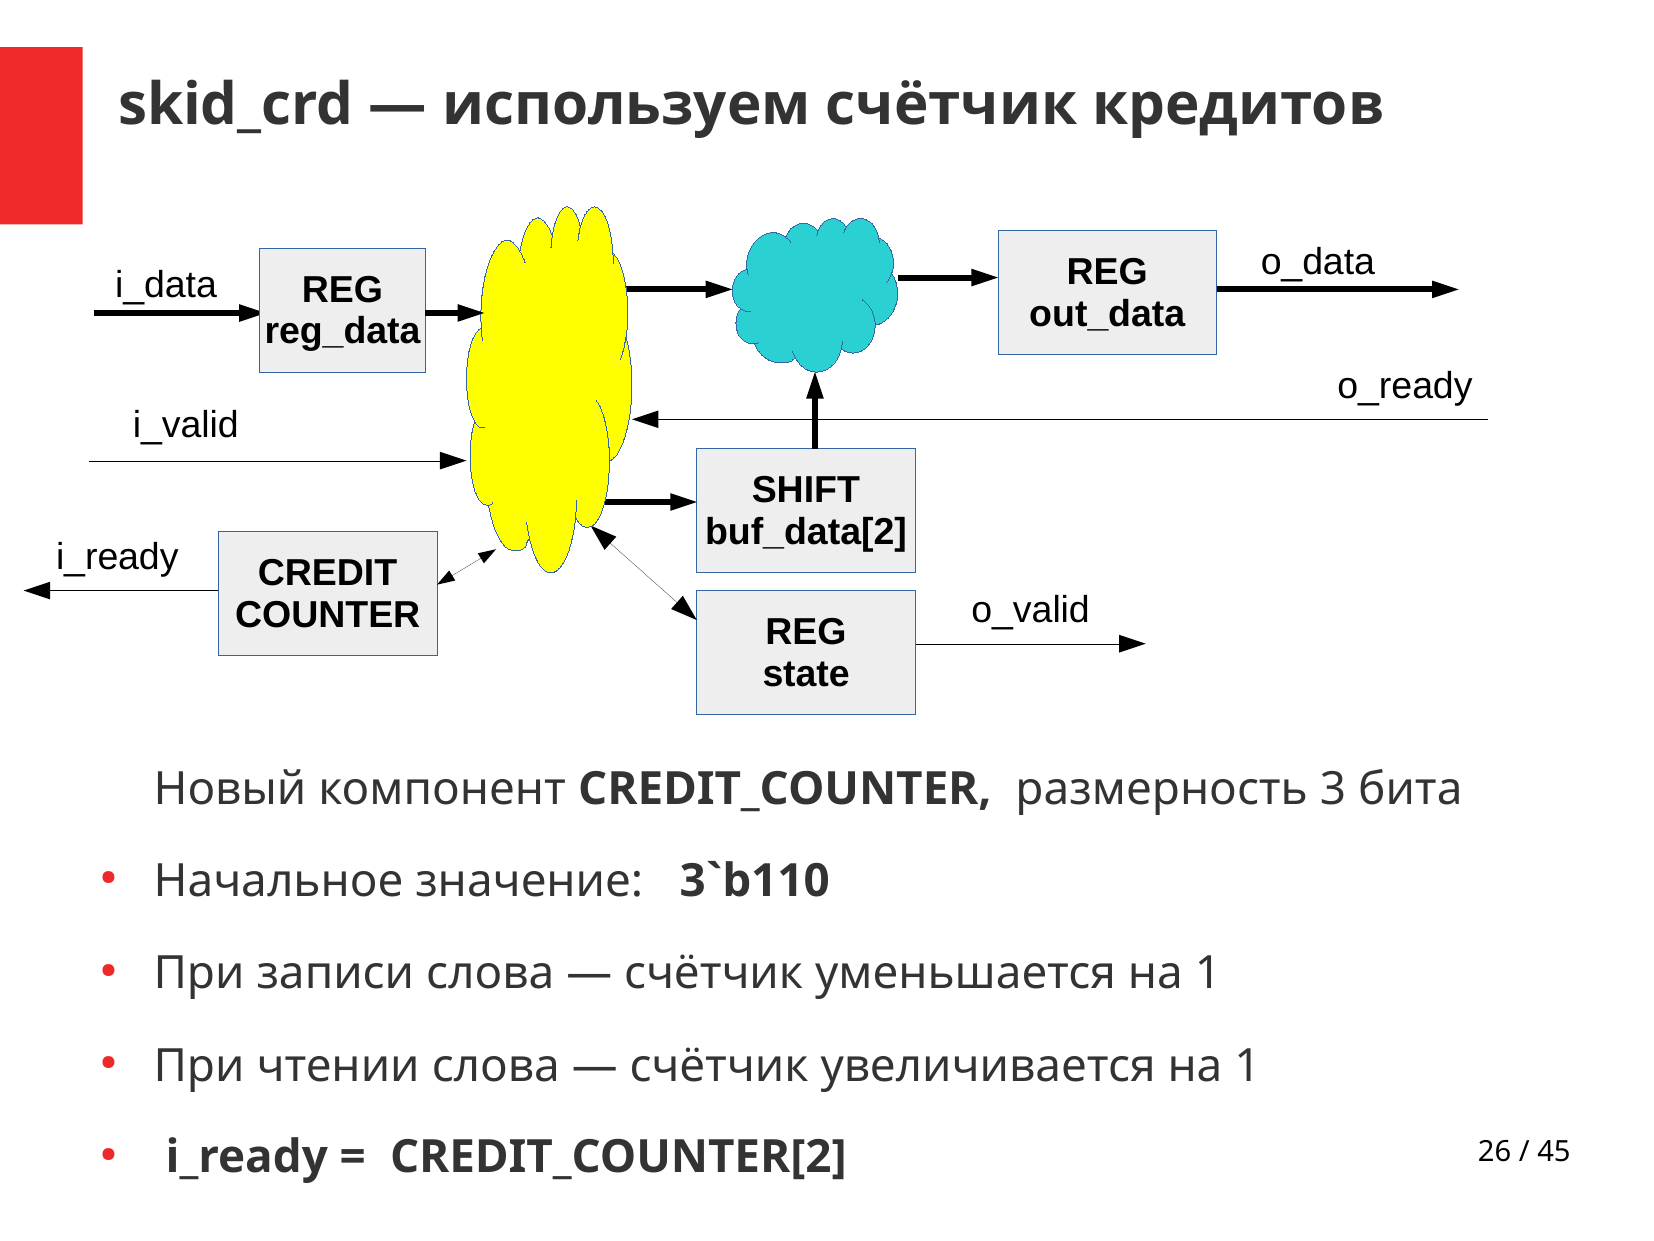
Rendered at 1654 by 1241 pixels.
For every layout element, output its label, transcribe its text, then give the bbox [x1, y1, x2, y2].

text_box [732, 218, 898, 373]
text_box o_valid [956, 581, 1140, 680]
text_box REG state [696, 590, 916, 715]
text_box i_valid [118, 395, 266, 455]
text_box REG reg_data [259, 248, 426, 373]
text_box CREDIT COUNTER [218, 531, 438, 656]
text_box SHIFT buf_data[2] [696, 448, 916, 573]
text_box [466, 206, 632, 573]
text_box o_data [1246, 232, 1441, 302]
text_box REG out_data [998, 230, 1217, 355]
list Новый компонент CREDIT_COUNTER, размерность 3 бита Начальное значение: 3`b110 При записи слова — счётчик уменьшается на 1 При чтении слова — счётчик увеличивается на 1 i_ready = CREDIT_COUNTER[2] [82, 755, 1630, 1158]
title skid_crd — используем счётчик кредитов [118, 22, 1571, 181]
text_box i_ready [41, 528, 207, 626]
text_box o_ready [1322, 356, 1489, 455]
text_box i_data [100, 256, 243, 313]
